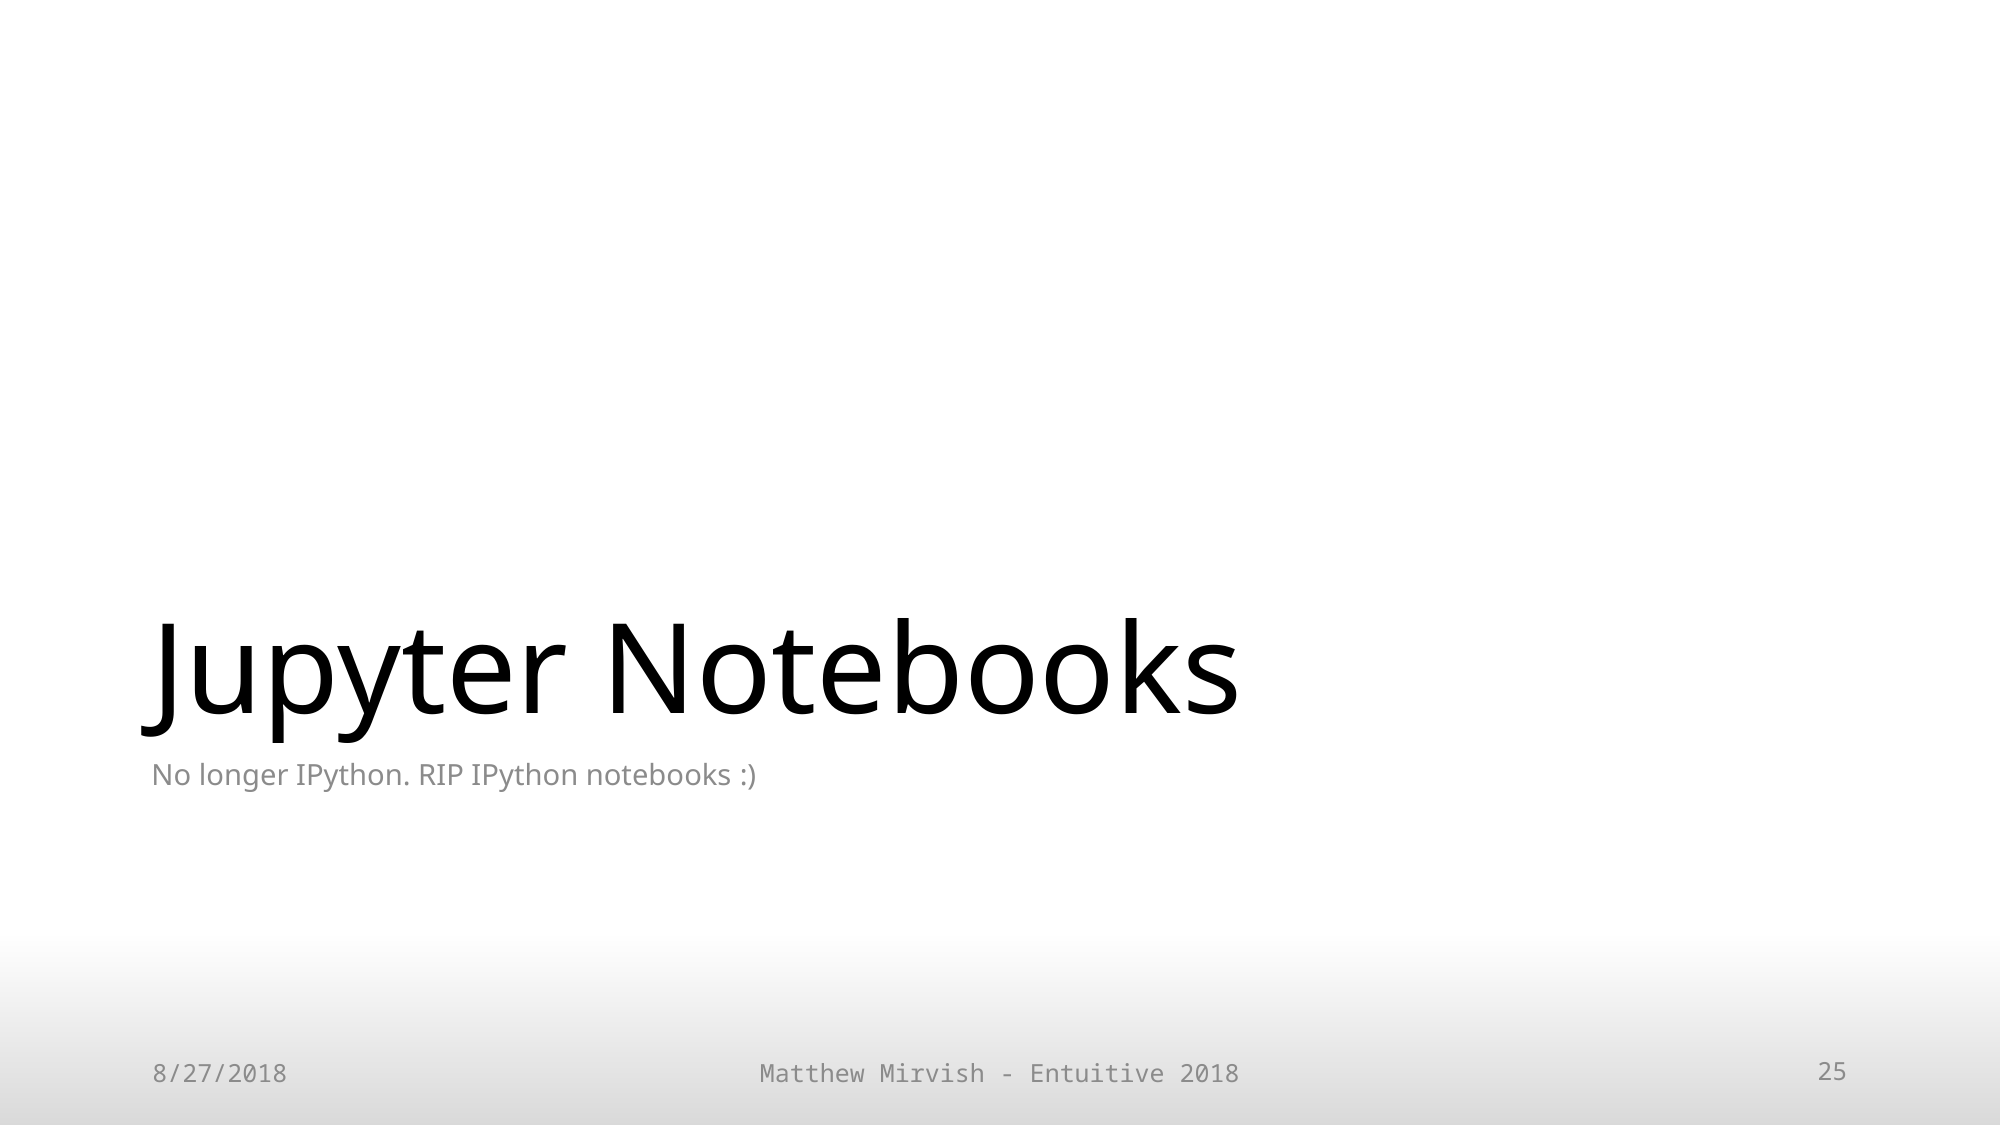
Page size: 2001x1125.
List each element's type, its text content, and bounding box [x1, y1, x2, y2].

slide_number [1412, 1042, 1863, 1103]
list No longer IPython. RIP IPython notebooks :) [136, 752, 1862, 999]
slide_number 8/27/2018 [137, 1042, 588, 1103]
footer Matthew Mirvish - Entuitive 2018 [662, 1042, 1338, 1103]
title Jupyter Notebooks [136, 280, 1862, 749]
